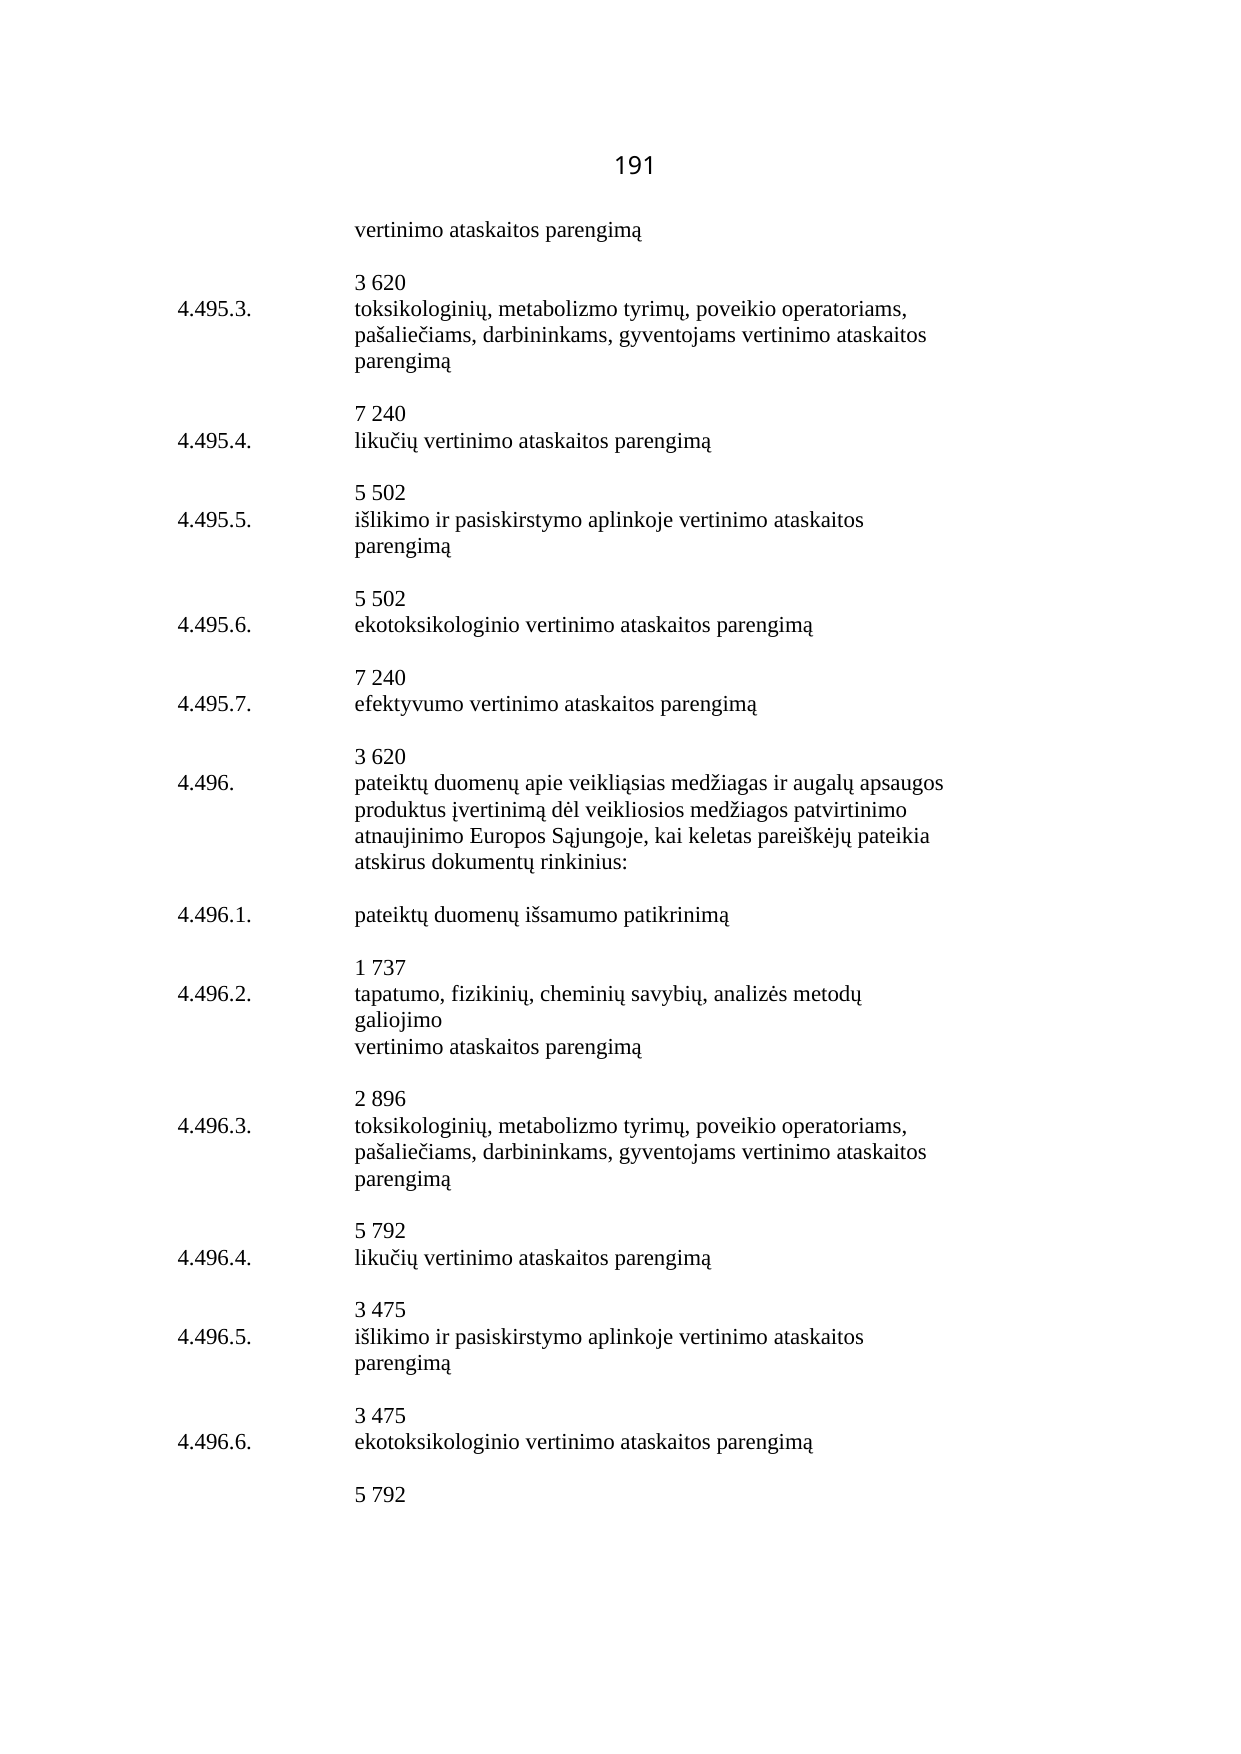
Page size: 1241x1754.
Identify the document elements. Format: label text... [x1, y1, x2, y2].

text 4.496.1. pateiktų duomenų išsamumo patikrinimą 1 737 [177, 901, 945, 980]
text 4.496. pateiktų duomenų apie veikliąsias medžiagas ir augalų apsaugos [177, 769, 945, 796]
text 4.496.2. tapatumo, fizikinių, cheminių savybių, analizės metodų galiojimo [177, 980, 945, 1033]
text 4.495.5. išlikimo ir pasiskirstymo aplinkoje vertinimo ataskaitos parengimą 5 502 [177, 506, 945, 611]
text pašaliečiams, darbininkams, gyventojams vertinimo ataskaitos [354, 1138, 945, 1164]
text 4.496.5. išlikimo ir pasiskirstymo aplinkoje vertinimo ataskaitos parengimą 3 475 [177, 1323, 945, 1428]
text 4.496.6. ekotoksikologinio vertinimo ataskaitos parengimą 5 792 [177, 1428, 945, 1507]
text vertinimo ataskaitos parengimą 3 620 [354, 216, 945, 295]
text parengimą 5 792 [354, 1164, 945, 1244]
text produktus įvertinimą dėl veikliosios medžiagos patvirtinimo [354, 796, 945, 822]
text atnaujinimo Europos Sąjungoje, kai keletas pareiškėjų pateikia [354, 822, 945, 848]
text 4.496.4. likučių vertinimo ataskaitos parengimą 3 475 [177, 1244, 945, 1323]
text 4.495.7. efektyvumo vertinimo ataskaitos parengimą 3 620 [177, 690, 945, 769]
text 4.495.3. toksikologinių, metabolizmo tyrimų, poveikio operatoriams, [177, 295, 945, 321]
text 4.496.3. toksikologinių, metabolizmo tyrimų, poveikio operatoriams, [177, 1112, 945, 1138]
text vertinimo ataskaitos parengimą 2 896 [354, 1033, 945, 1112]
text 4.495.4. likučių vertinimo ataskaitos parengimą 5 502 [177, 427, 945, 506]
text parengimą 7 240 [354, 348, 945, 427]
text atskirus dokumentų rinkinius: [354, 848, 945, 901]
text pašaliečiams, darbininkams, gyventojams vertinimo ataskaitos [354, 321, 945, 348]
text 4.495.6. ekotoksikologinio vertinimo ataskaitos parengimą 7 240 [177, 611, 945, 690]
